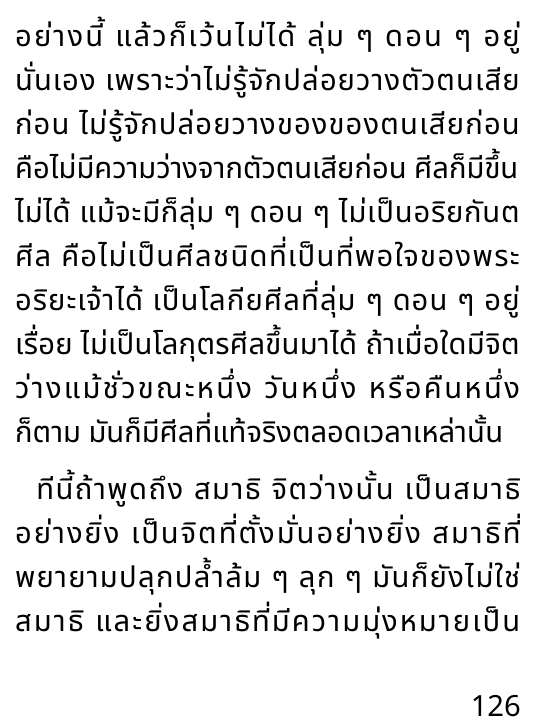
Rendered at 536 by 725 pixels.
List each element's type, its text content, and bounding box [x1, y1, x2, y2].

text ทีนี้ถ้าพูดถึง สมาธิ จิตว่างนั้น เป็นสมาธิอย่างยิ่ง เป็นจิตที่ตั้งมั่นอย่างยิ่ง สมาธิที่พยายามปลุกปล้ำล้ม ๆ ลุก ๆ มันก็ยังไม่ใช่สมาธิ และยิ่งสมาธิที่มีความมุ่งหมายเป็น [15, 468, 521, 644]
text อย่างนี้ แล้วก็เว้นไม่ได้ ลุ่ม ๆ ดอน ๆ อยู่นั่นเอง เพราะว่าไม่รู้จักปล่อยวางตัวตนเสียก่อน ไม่รู้จักปล่อยวางของของตนเสียก่อน คือไม่มีความว่างจากตัวตนเสียก่อน ศีลก็มีขึ้นไม่ได้ แม้จะมีก็ลุ่ม ๆ ดอน ๆ ไม่เป็นอริยกันตศีล คือไม่เป็นศีลชนิดที่เป็นที่พอใจของพระอริยะเจ้าได้ เป็นโลกียศีลที่ลุ่ม ๆ ดอน ๆ อยู่เรื่อย ไม่เป็นโลกุตรศีลขึ้นมาได้ ถ้าเมื่อใดมีจิตว่างแม้ชั่วขณะหนึ่ง วันหนึ่ง หรือคืนหนึ่งก็ตาม มันก็มีศีลที่แท้จริงตลอดเวลาเหล่านั้น [15, 15, 521, 456]
